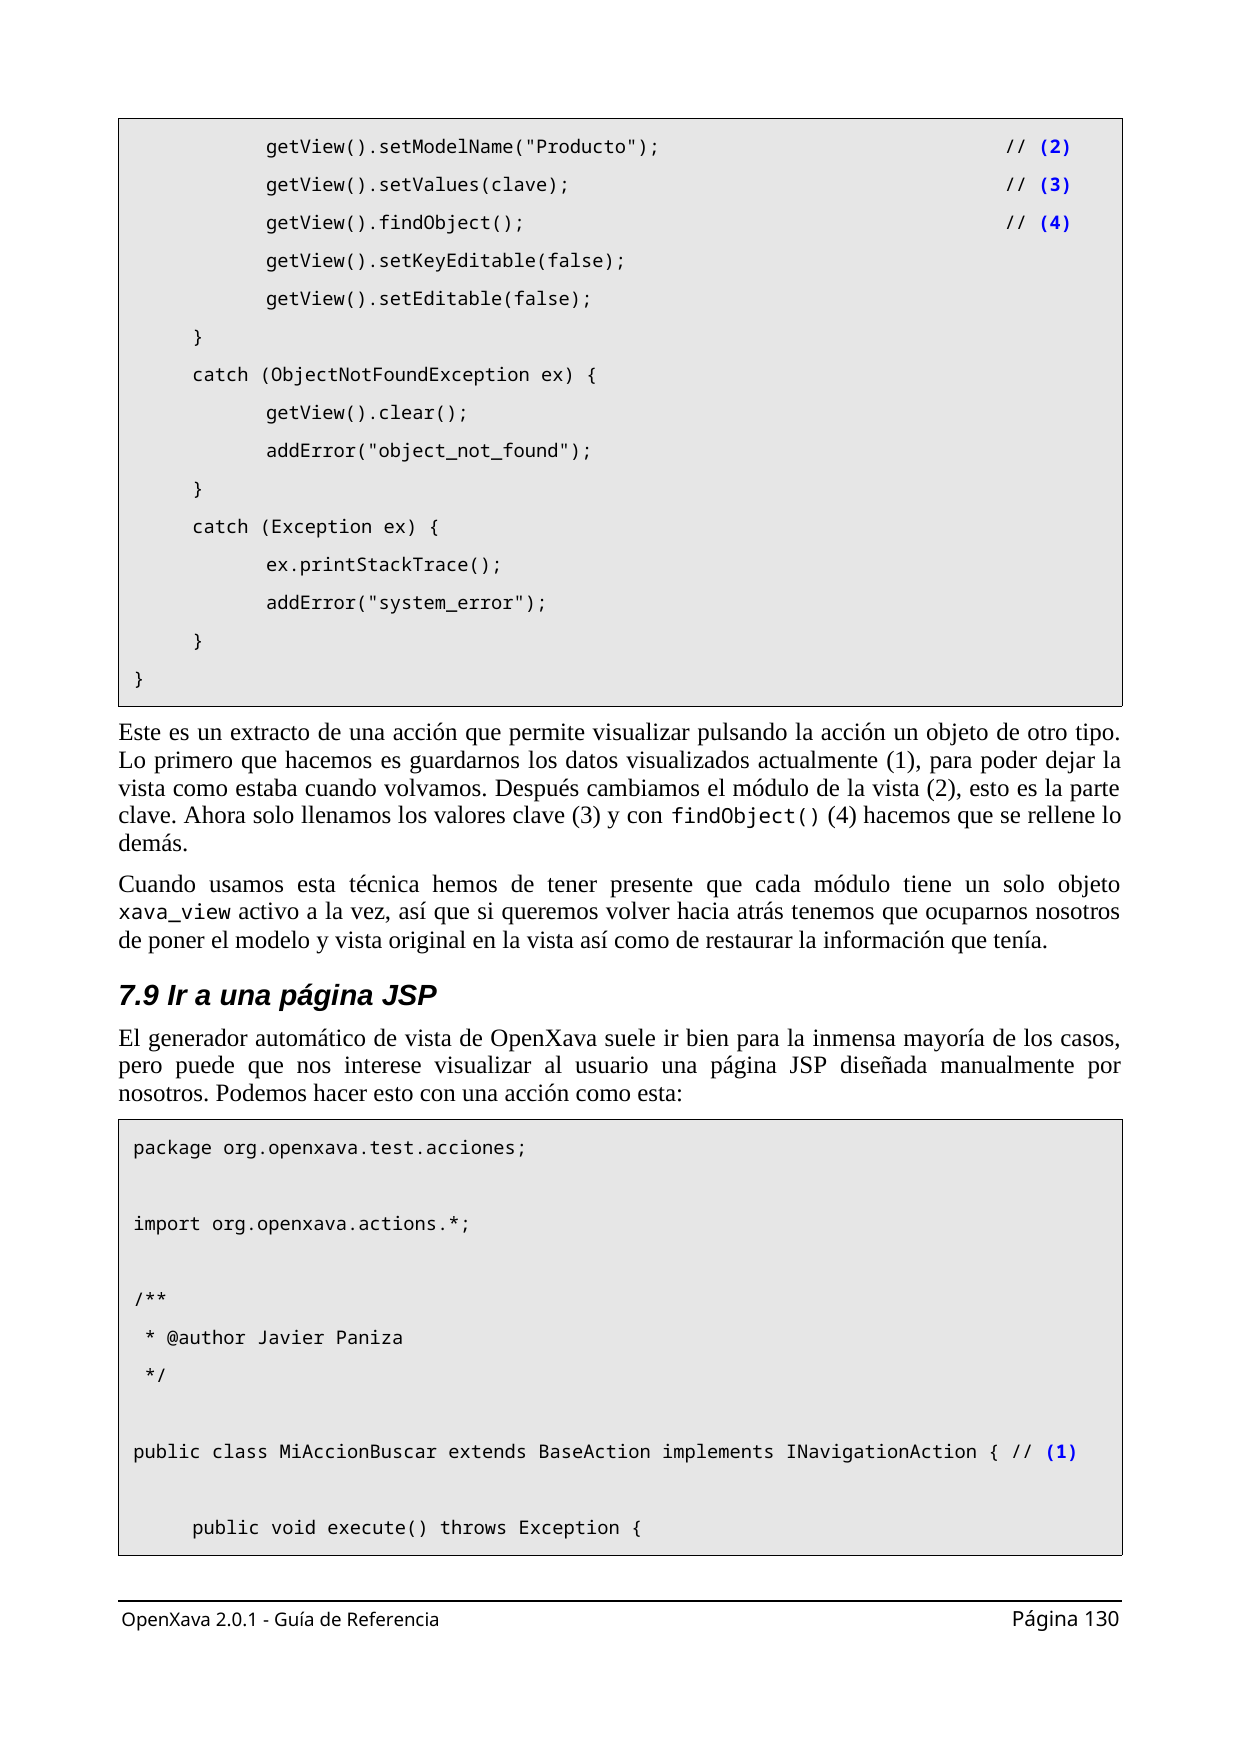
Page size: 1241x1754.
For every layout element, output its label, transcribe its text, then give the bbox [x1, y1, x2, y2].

text getView().setKeyEditable(false); [119, 232, 1122, 270]
text package org.openxava.test.acciones; [119, 1120, 1122, 1157]
text getView().findObject(); // (4) [119, 194, 1122, 232]
text Este es un extracto de una acción que permite visualizar pulsando la acción un objeto de otro tipo. Lo primero que hacemos es guardarnos los datos visualizados actualmente (1), para poder dejar la vista como estaba cuando volvamos. Después cambiamos el módulo de la vista (2), esto es la parte clave. Ahora solo llenamos los valores clave (3) y con findObject() (4) hacemos que se rellene lo demás. [118, 718, 1122, 857]
text } [119, 460, 1122, 498]
text getView().setEditable(false); [119, 270, 1122, 308]
text } [119, 612, 1122, 650]
text public class MiAccionBuscar extends BaseAction implements INavigationAction { // (1) [119, 1423, 1122, 1461]
text catch (Exception ex) { [119, 498, 1122, 536]
text getView().setModelName("Producto"); // (2) [119, 119, 1122, 156]
text addError("system_error"); [119, 574, 1122, 612]
text } [119, 650, 1122, 706]
subtitle Ir a una página JSP [118, 978, 1122, 1011]
text * @author Javier Paniza [119, 1309, 1122, 1347]
text catch (ObjectNotFoundException ex) { [119, 346, 1122, 384]
text public void execute() throws Exception { [119, 1499, 1122, 1555]
text } [119, 308, 1122, 346]
text Cuando usamos esta técnica hemos de tener presente que cada módulo tiene un solo objeto xava_view activo a la vez, así que si queremos volver hacia atrás tenemos que ocuparnos nosotros de poner el modelo y vista original en la vista así como de restaurar la información que tenía. [118, 870, 1122, 953]
text /** [119, 1271, 1122, 1309]
text getView().clear(); [119, 384, 1122, 422]
text */ [119, 1347, 1122, 1385]
text getView().setValues(clave); // (3) [119, 156, 1122, 194]
text ex.printStackTrace(); [119, 536, 1122, 574]
text El generador automático de vista de OpenXava suele ir bien para la inmensa mayoría de los casos, pero puede que nos interese visualizar al usuario una página JSP diseñada manualmente por nosotros. Podemos hacer esto con una acción como esta: [118, 1024, 1122, 1107]
text import org.openxava.actions.*; [119, 1195, 1122, 1233]
text addError("object_not_found"); [119, 422, 1122, 460]
